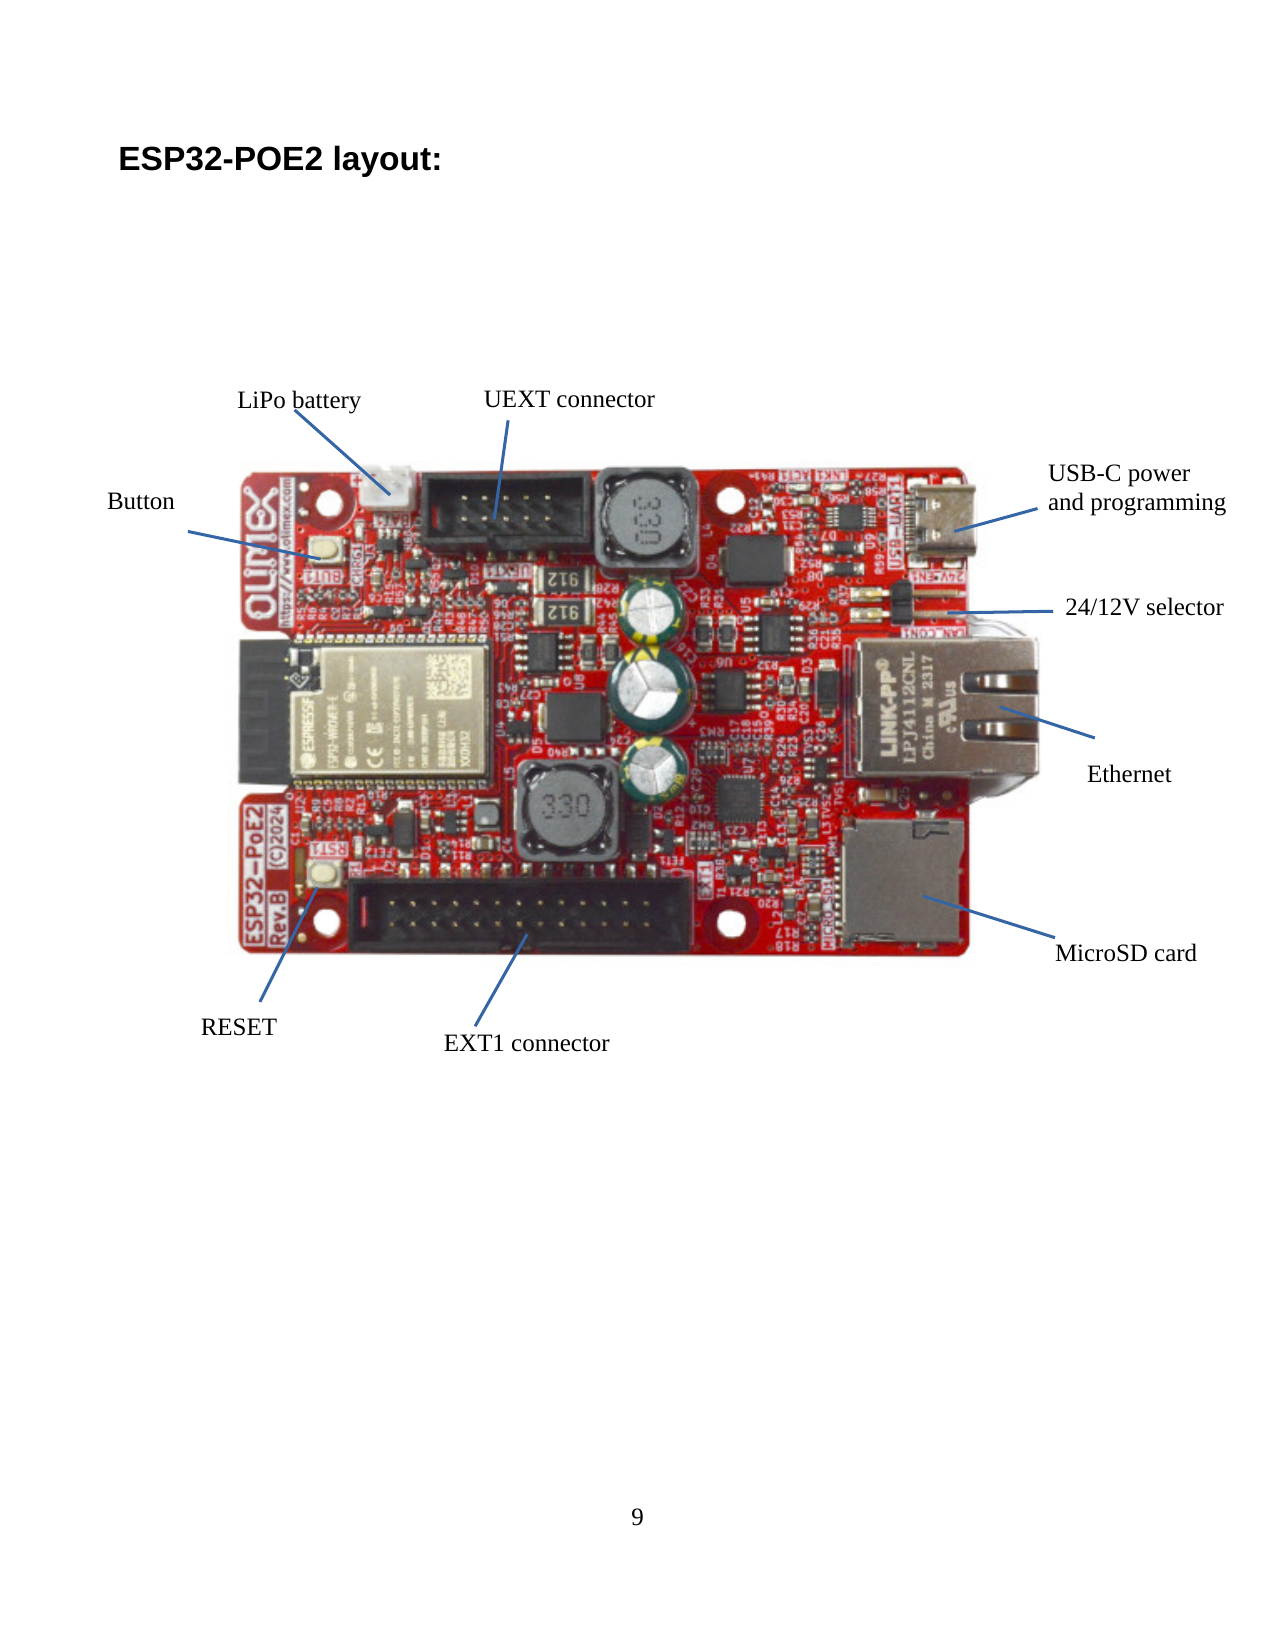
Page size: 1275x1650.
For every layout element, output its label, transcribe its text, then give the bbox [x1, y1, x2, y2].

picture [187, 262, 1088, 1162]
subtitle ESP32-POE2 layout: [118, 139, 1157, 178]
